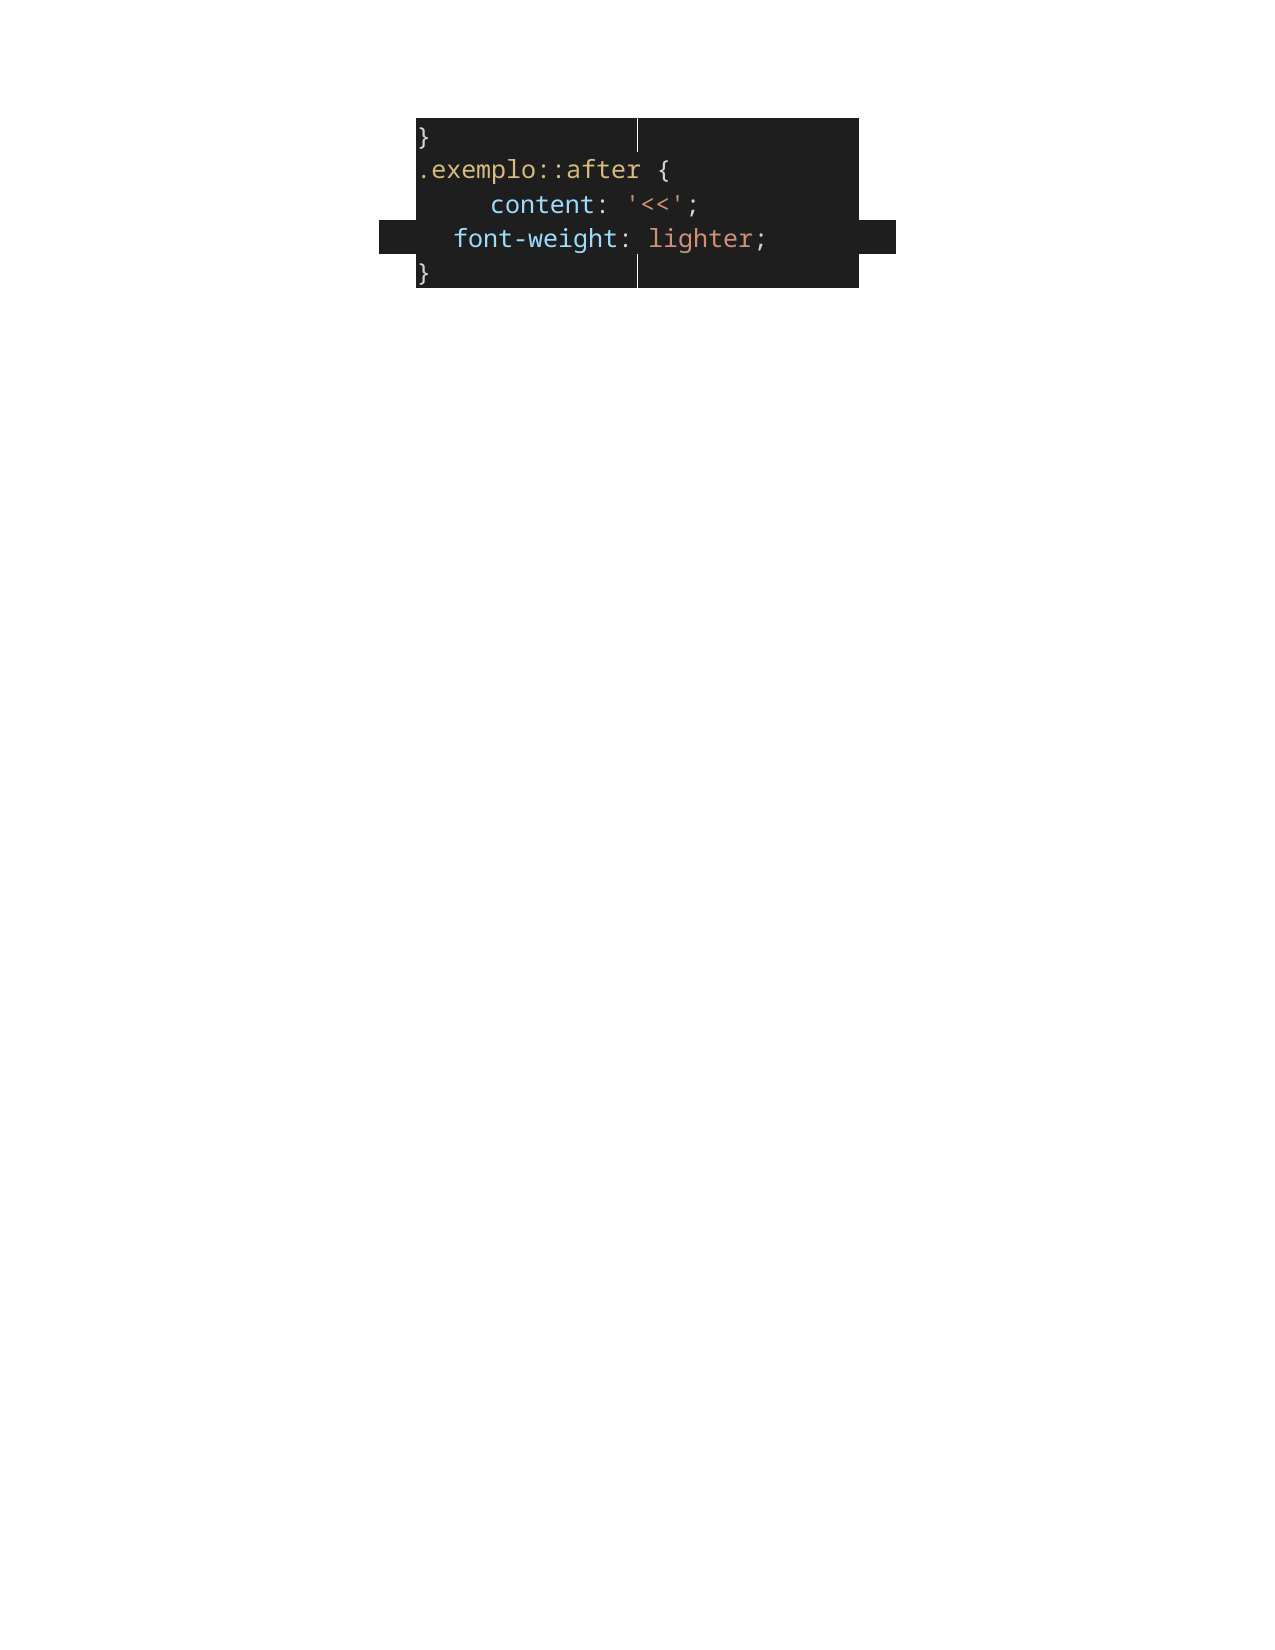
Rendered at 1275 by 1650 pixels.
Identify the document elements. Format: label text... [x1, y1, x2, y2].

text } [118, 254, 1157, 288]
text .exemplo::after { [118, 152, 1157, 186]
text font-weight: lighter; [118, 220, 1157, 254]
text } [118, 118, 1157, 152]
text content: '<<'; [118, 186, 1157, 220]
